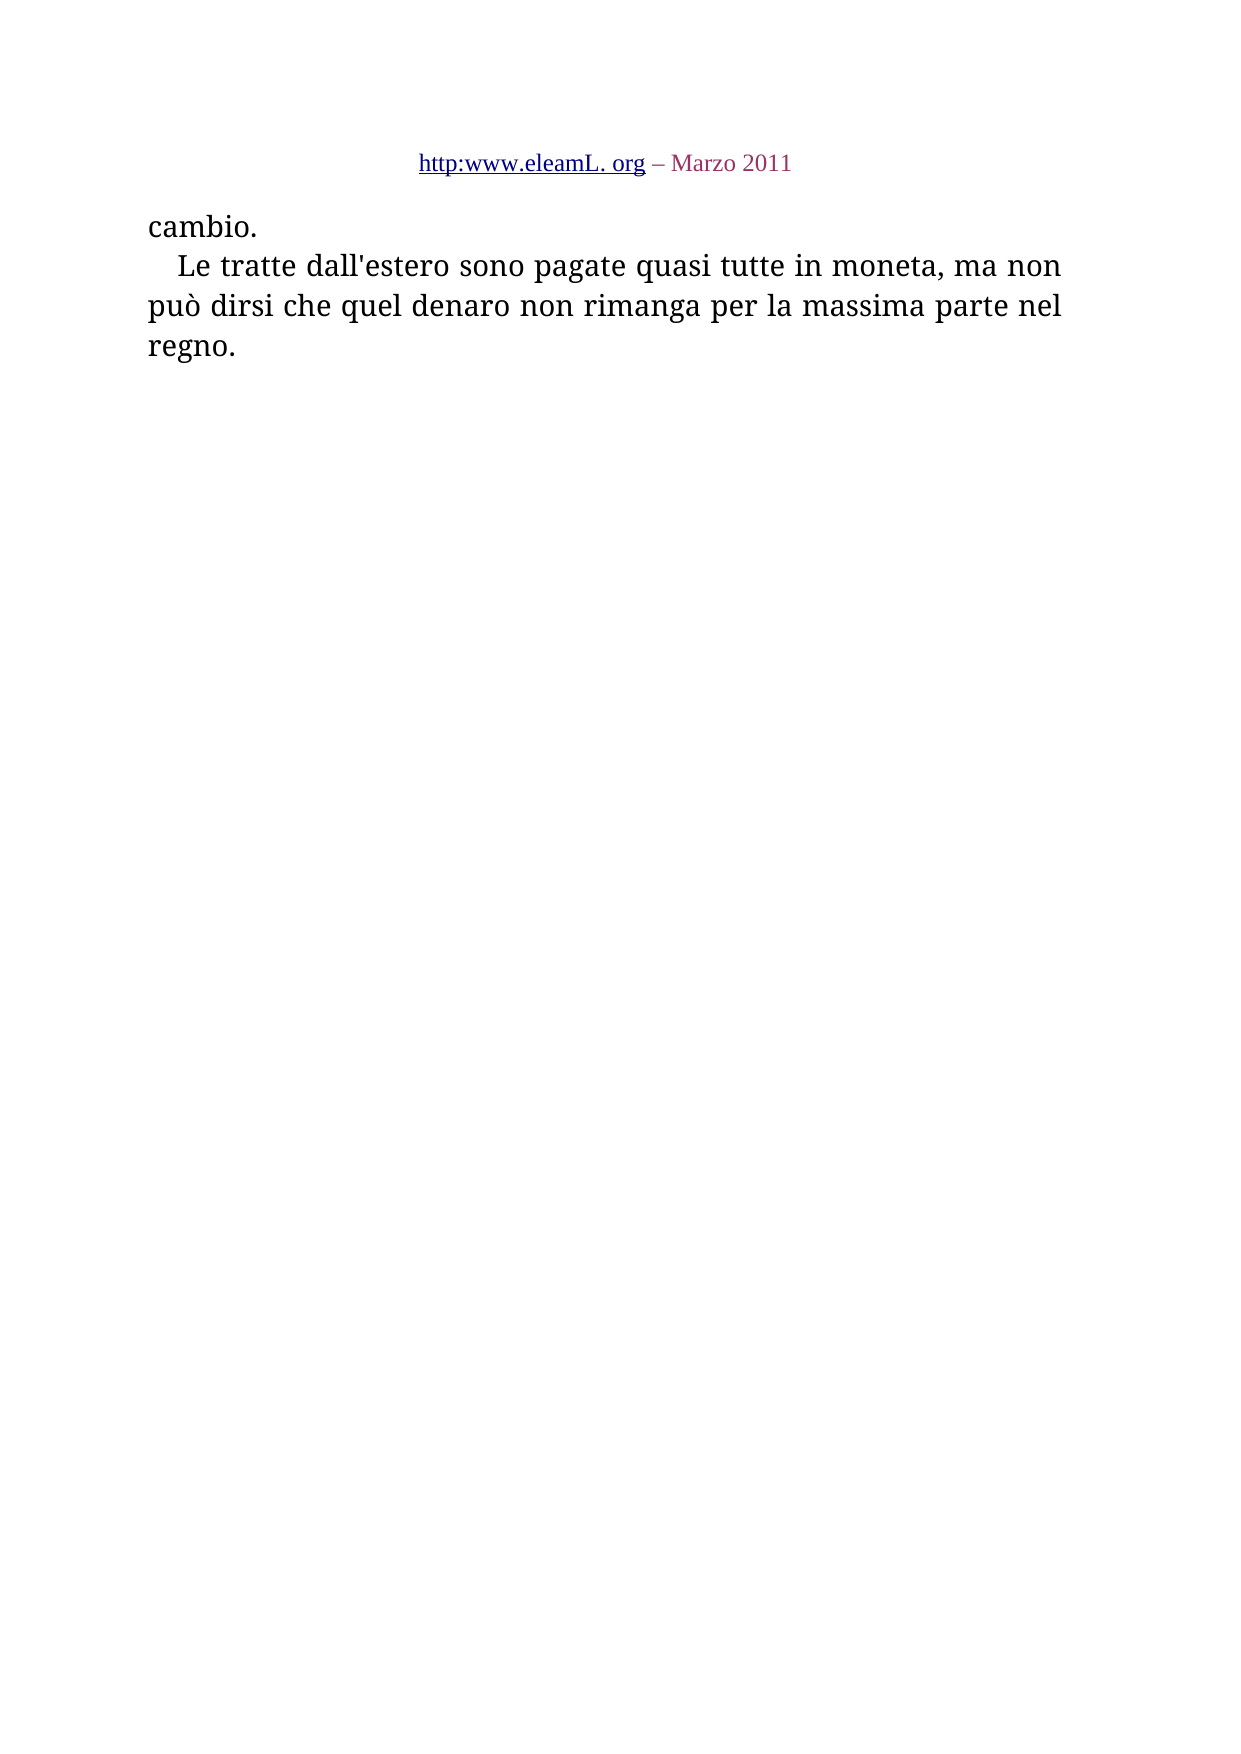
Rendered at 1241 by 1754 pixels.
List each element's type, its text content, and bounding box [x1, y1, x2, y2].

text cambio. [148, 206, 1063, 246]
text Le tratte dall'estero sono pagate quasi tutte in moneta, ma non può dirsi che quel denaro non rimanga per la massima parte nel regno. [148, 246, 1063, 364]
